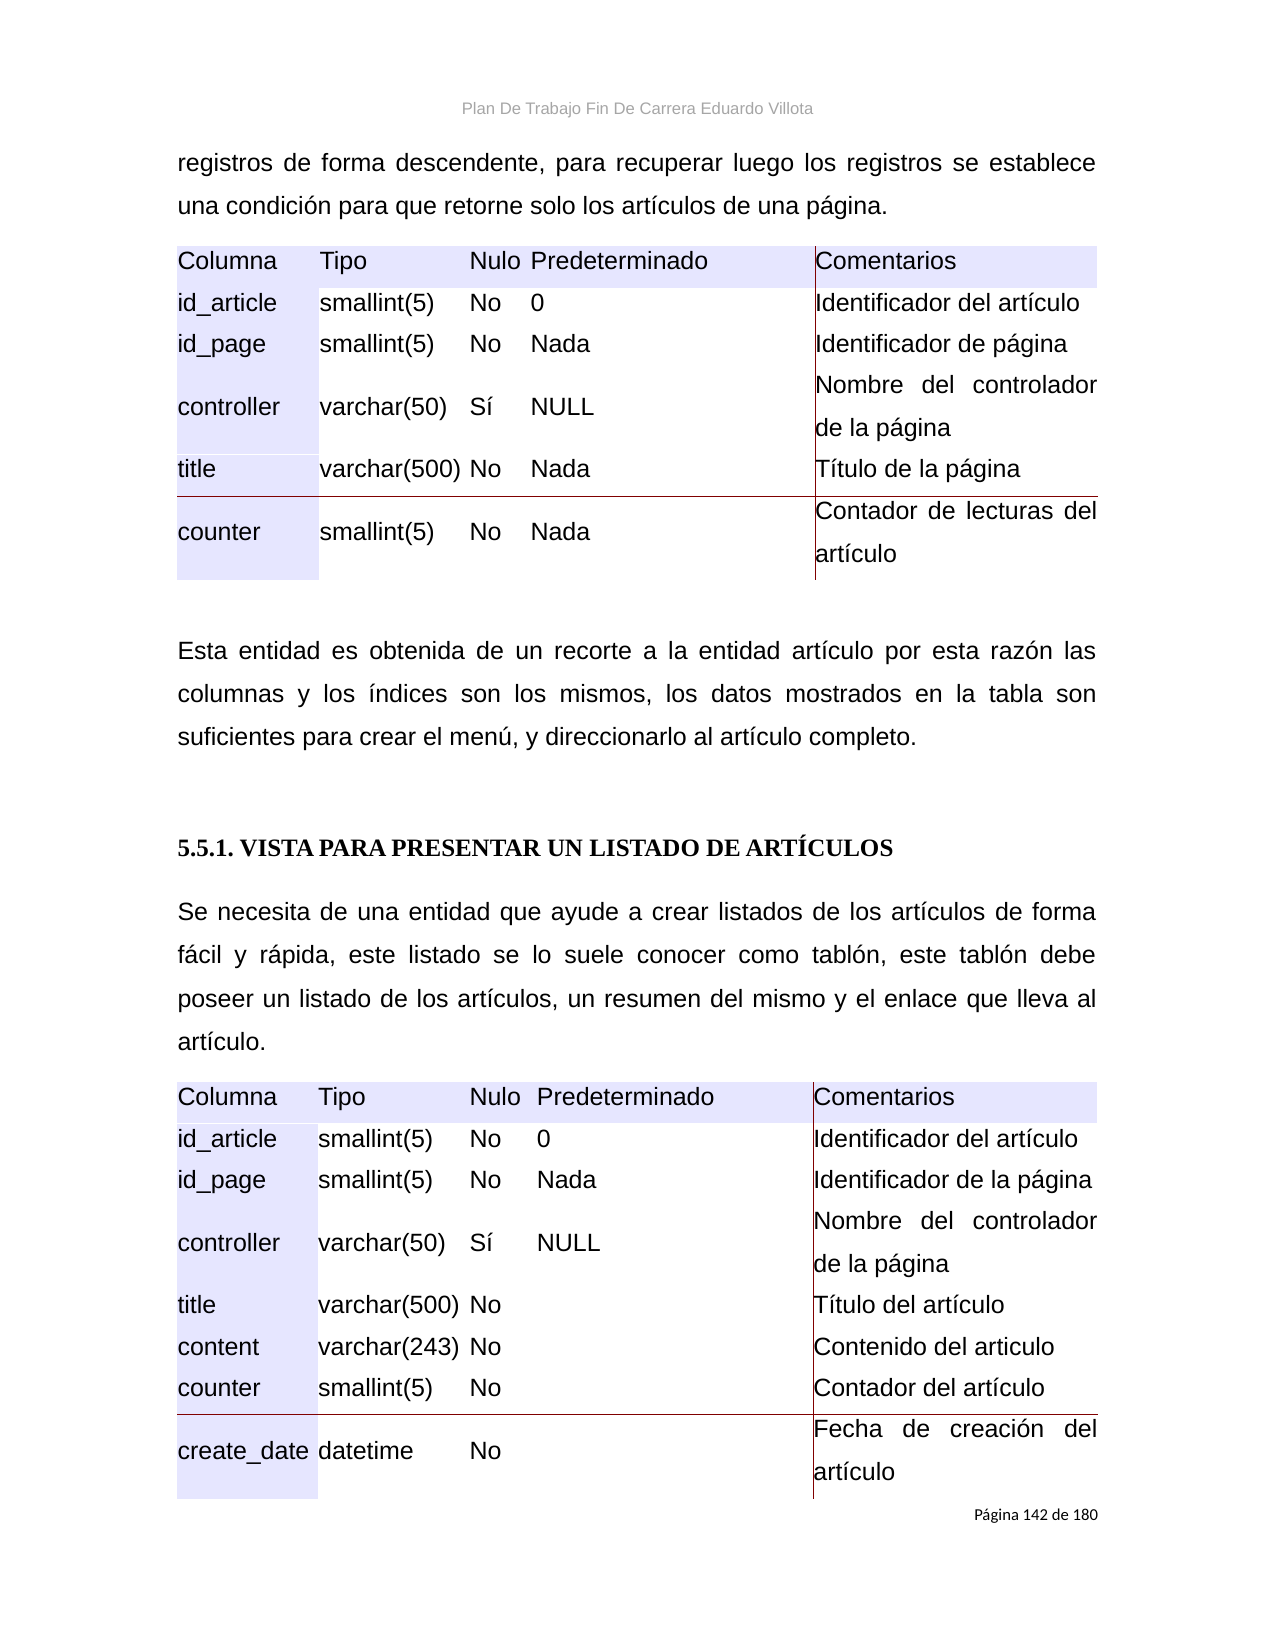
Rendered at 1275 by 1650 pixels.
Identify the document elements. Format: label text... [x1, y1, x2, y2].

table_cell No [469, 288, 530, 329]
table_cell varchar(50) [318, 1206, 469, 1290]
table_cell datetime [318, 1415, 469, 1499]
table_cell NULL [537, 1206, 813, 1290]
table_cell id_article [177, 1124, 318, 1165]
table_cell [537, 1290, 813, 1332]
table_cell Identificador de la página [814, 1165, 1097, 1206]
table_header Predeterminado [537, 1082, 813, 1123]
table_cell smallint(5) [319, 329, 469, 370]
table_cell Contador de lecturas del artículo [816, 497, 1097, 580]
table_cell counter [177, 497, 319, 580]
table_cell Fecha de creación del artículo [814, 1415, 1097, 1499]
table_cell Nada [530, 329, 815, 370]
table_cell No [469, 1415, 537, 1499]
table_cell No [469, 1332, 537, 1373]
table_cell create_date [177, 1415, 318, 1499]
table_cell Nada [530, 497, 815, 580]
table_cell Nada [530, 455, 815, 496]
table_cell Contenido del articulo [814, 1332, 1097, 1373]
table_cell counter [177, 1373, 318, 1414]
table_cell No [469, 1373, 537, 1414]
table_header Predeterminado [530, 246, 815, 288]
table_cell Identificador del artículo [814, 1124, 1097, 1165]
table_cell title [177, 455, 319, 496]
table_cell No [469, 1124, 537, 1165]
table_cell 0 [530, 288, 815, 329]
table_cell Nombre del controlador de la página [816, 370, 1097, 454]
table_cell No [469, 497, 530, 580]
table_cell controller [177, 1206, 318, 1290]
text Se necesita de una entidad que ayude a crear listados de los artículos de forma fácil y rápida, este listado se lo suele conocer como tablón, este tablón debe poseer un listado de los artículos, un resumen del mismo y el enlace que lleva al artículo. [177, 897, 1098, 1055]
table_cell smallint(5) [318, 1373, 469, 1414]
table_cell varchar(50) [319, 370, 469, 454]
table_cell id_article [177, 288, 319, 329]
table_cell varchar(243) [318, 1332, 469, 1373]
table_cell Título de la página [816, 455, 1097, 496]
table_header Nulo [469, 1082, 537, 1123]
table_cell [537, 1415, 813, 1499]
table_cell smallint(5) [319, 288, 469, 329]
table_cell controller [177, 370, 319, 454]
table_cell [537, 1332, 813, 1373]
table_header Comentarios [816, 246, 1097, 288]
table_cell Identificador de página [816, 329, 1097, 370]
table_header Tipo [318, 1082, 469, 1123]
table_cell No [469, 1290, 537, 1332]
table_cell NULL [530, 370, 815, 454]
table_cell id_page [177, 329, 319, 370]
text 5.5.1. VISTA PARA PRESENTAR UN LISTADO DE ARTÍCULOS [177, 833, 1098, 862]
table_cell Sí [469, 1206, 537, 1290]
table_cell No [469, 329, 530, 370]
table_cell Contador del artículo [814, 1373, 1097, 1414]
table_cell [537, 1373, 813, 1414]
table_header Comentarios [814, 1082, 1097, 1123]
table_cell Identificador del artículo [816, 288, 1097, 329]
table_header Tipo [319, 246, 469, 288]
table_cell varchar(500) [319, 455, 469, 496]
table_cell No [469, 1165, 537, 1206]
table_header Columna [177, 246, 319, 288]
table_cell smallint(5) [318, 1165, 469, 1206]
table_header Nulo [469, 246, 530, 288]
text Esta entidad es obtenida de un recorte a la entidad artículo por esta razón las columnas y los índices son los mismos, los datos mostrados en la tabla son suficientes para crear el menú, y direccionarlo al artículo completo. [177, 636, 1098, 751]
table_cell Nombre del controlador de la página [814, 1206, 1097, 1290]
table_cell content [177, 1332, 318, 1373]
table_header Columna [177, 1082, 318, 1123]
table_cell Sí [469, 370, 530, 454]
table_cell Título del artículo [814, 1290, 1097, 1332]
table_cell No [469, 455, 530, 496]
table_cell smallint(5) [319, 497, 469, 580]
table_cell varchar(500) [318, 1290, 469, 1332]
table_cell Nada [537, 1165, 813, 1206]
table_cell id_page [177, 1165, 318, 1206]
table_cell title [177, 1290, 318, 1332]
table_cell 0 [537, 1124, 813, 1165]
table_cell smallint(5) [318, 1124, 469, 1165]
text registros de forma descendente, para recuperar luego los registros se establece una condición para que retorne solo los artículos de una página. [177, 148, 1098, 219]
